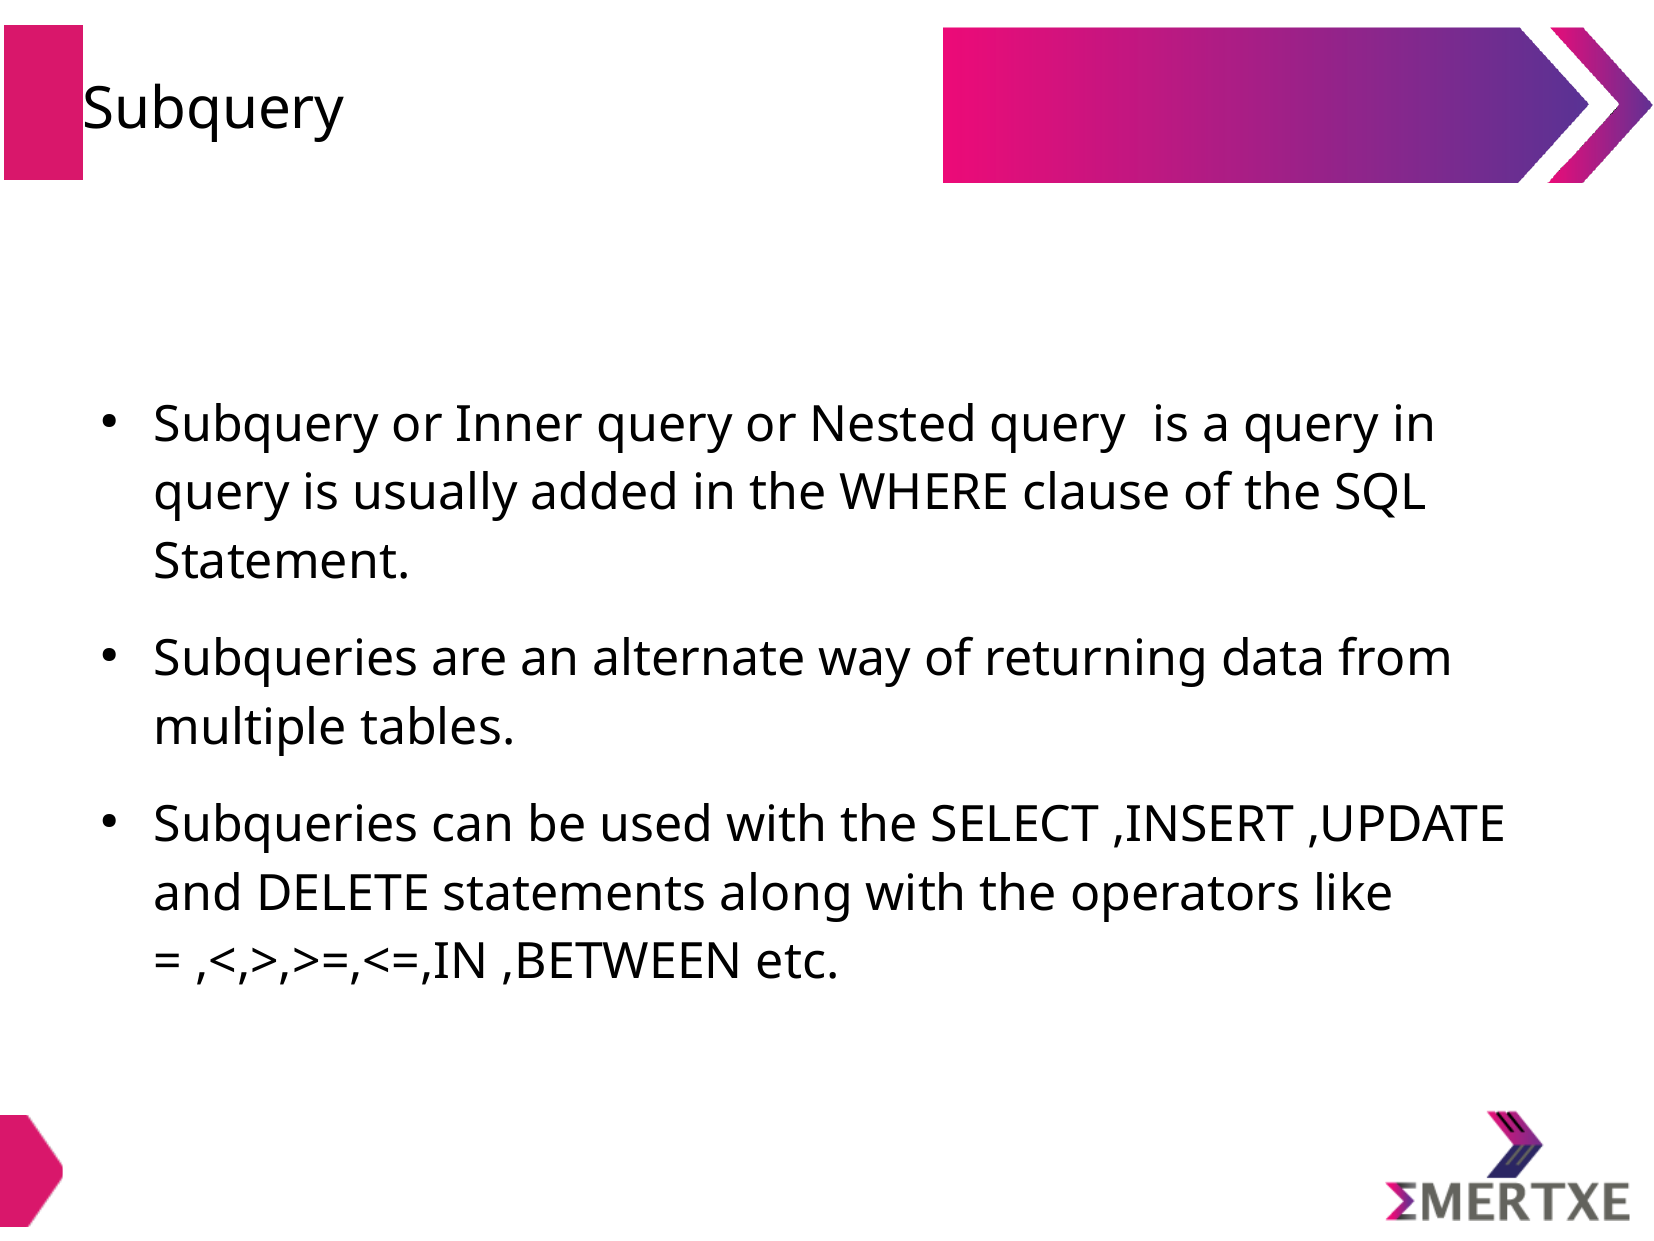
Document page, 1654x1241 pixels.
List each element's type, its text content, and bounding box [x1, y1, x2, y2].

picture [1571, 27, 1653, 183]
title Subquery [82, 2, 1571, 210]
list Subquery or Inner query or Nested query is a query in query is usually added in the WHERE clause of the SQL Statement. Subqueries are an alternate way of returning data from multiple tables. Subqueries can be used with the SELECT ,INSERT ,UPDATE and DELETE statements along with the operators like = ,<,>,>=,<=,IN ,BETWEEN etc. [82, 290, 1571, 1010]
picture [1385, 1107, 1631, 1221]
